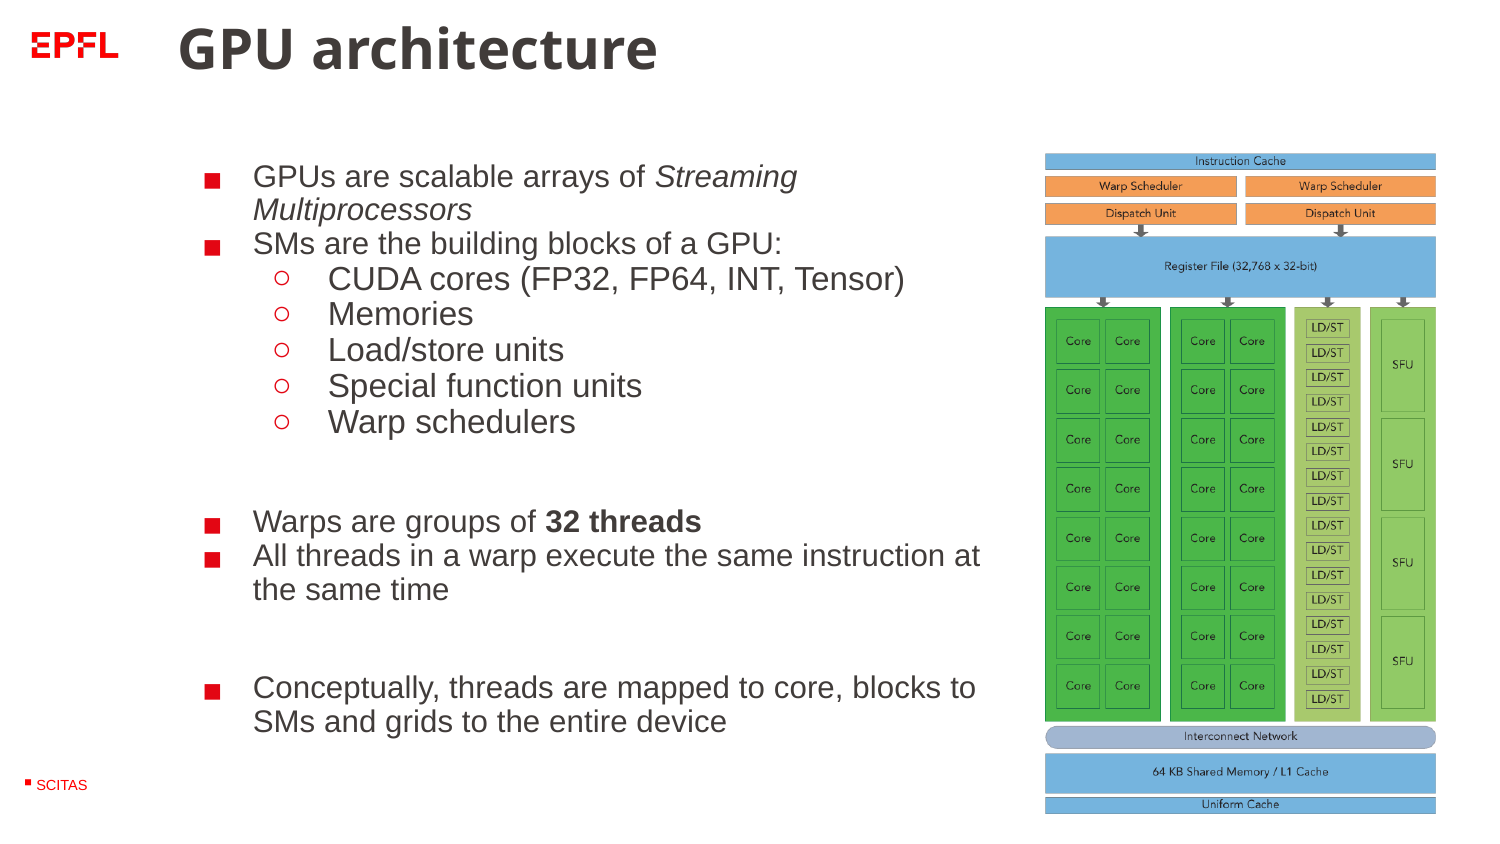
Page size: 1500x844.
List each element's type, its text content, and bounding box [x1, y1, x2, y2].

picture [1039, 145, 1441, 819]
list GPUs are scalable arrays of Streaming Multiprocessors SMs are the building blocks of a GPU: CUDA cores (FP32, FP64, INT, Tensor) Memories Load/store units Special function units Warp schedulers Warps are groups of 32 threads All threads in a warp execute the same instruction at the same time Conceptually, threads are mapped to core, blocks to SMs and grids to the entire device [148, 153, 1040, 844]
picture [21, 21, 129, 69]
title GPU architecture [148, 21, 1416, 153]
